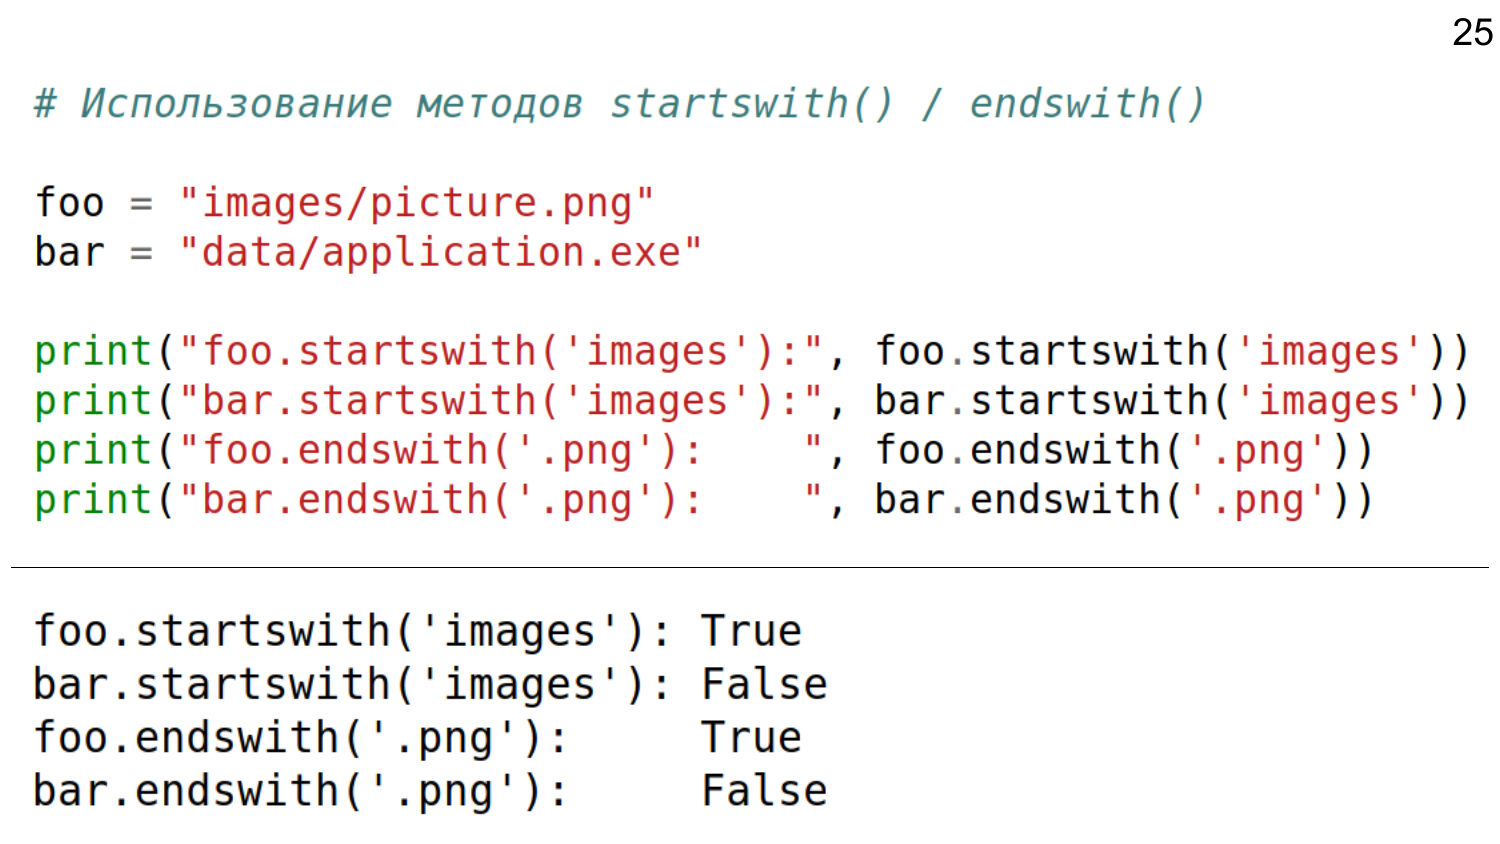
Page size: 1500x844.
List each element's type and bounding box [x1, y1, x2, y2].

picture [23, 597, 843, 820]
picture [20, 76, 1479, 536]
